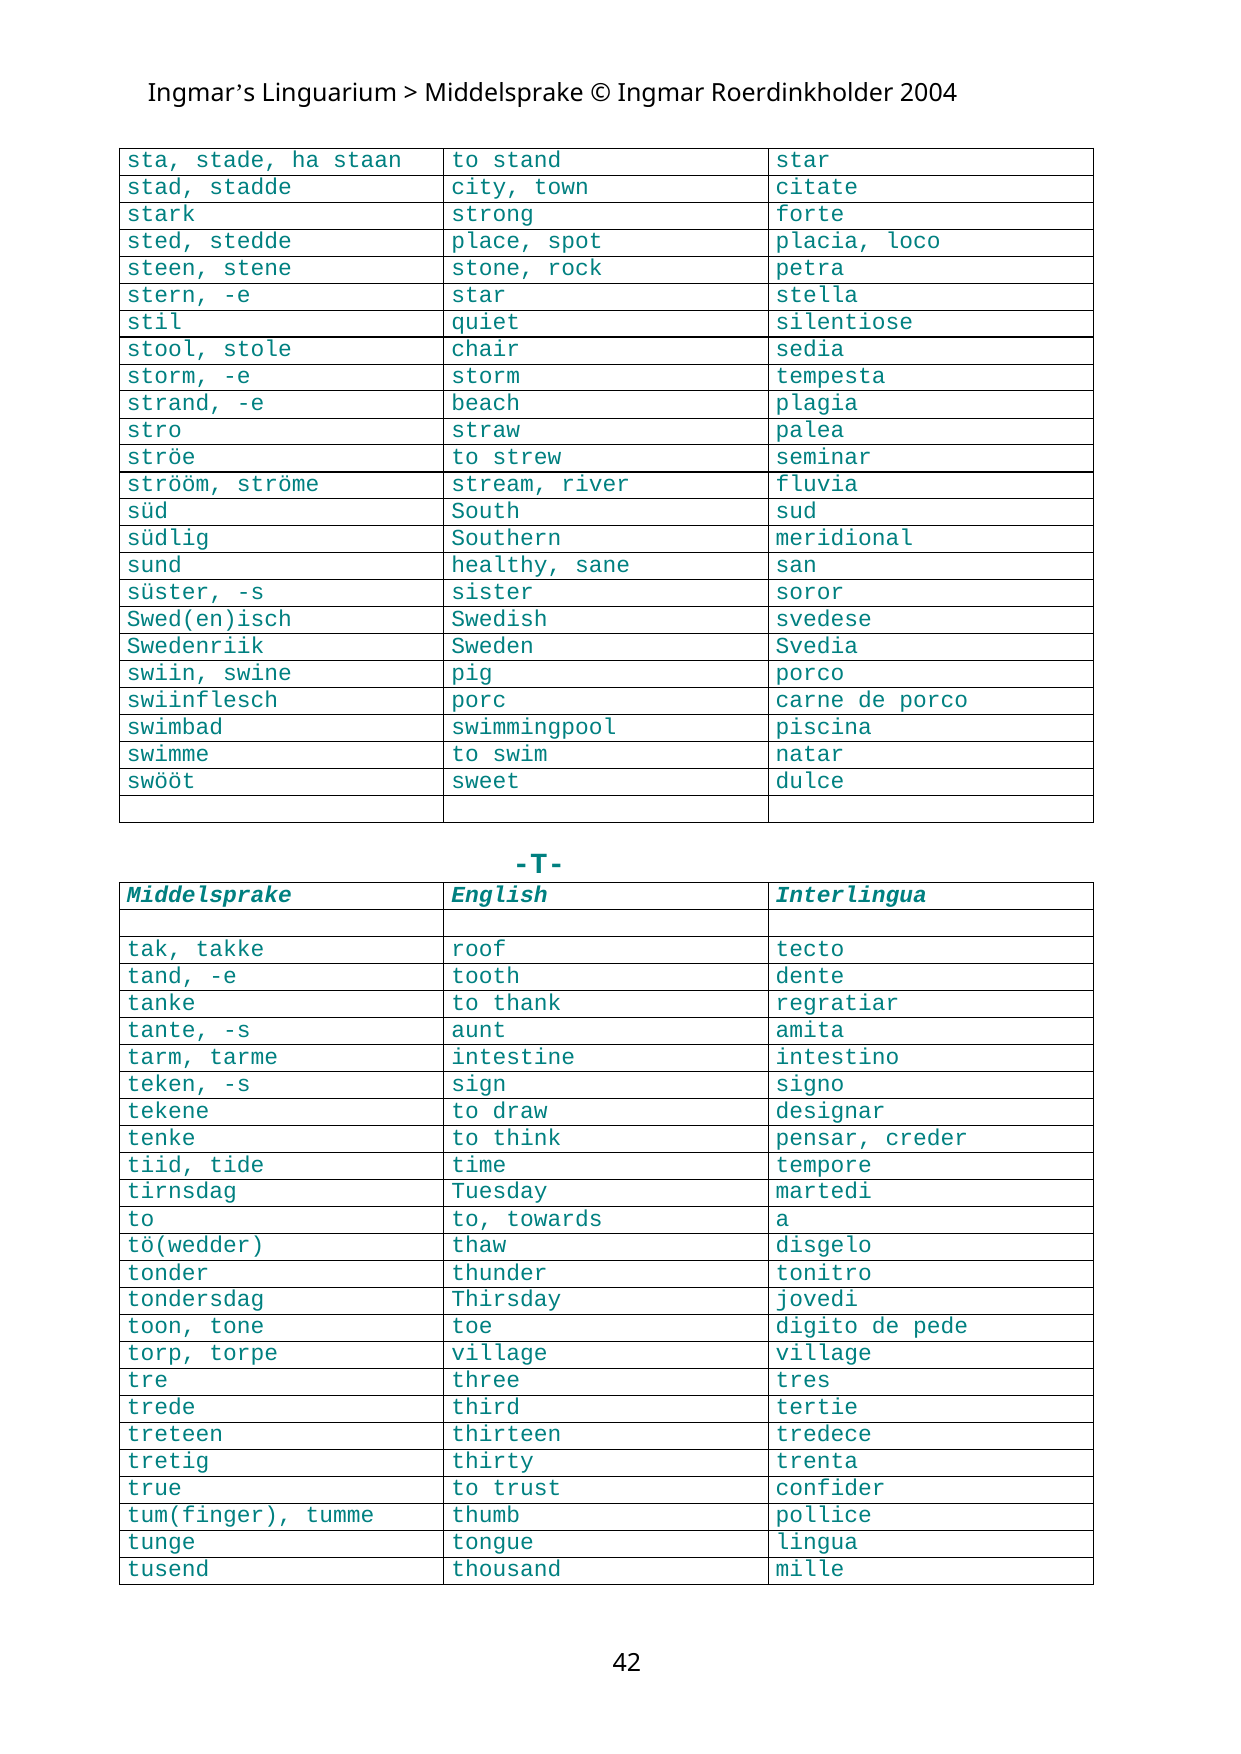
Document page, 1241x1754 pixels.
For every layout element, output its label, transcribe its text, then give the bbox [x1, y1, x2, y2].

table_cell tunge [120, 1531, 443, 1557]
table_cell to strew [444, 445, 768, 471]
table_cell tusend [120, 1558, 443, 1583]
table_cell pollice [769, 1504, 1093, 1529]
table_cell tirnsdag [120, 1180, 443, 1206]
table_cell stad, stadde [120, 176, 443, 202]
table_cell to, towards [444, 1207, 768, 1233]
table_cell forte [769, 203, 1093, 228]
table_cell tante, -s [120, 1018, 443, 1044]
table_cell porc [444, 688, 768, 714]
table_cell swiinflesch [120, 688, 443, 714]
table_cell thirteen [444, 1423, 768, 1449]
table_cell Swedish [444, 607, 768, 633]
table_cell sedia [769, 338, 1093, 363]
table_cell intestine [444, 1045, 768, 1071]
table_cell treteen [120, 1423, 443, 1449]
table_cell swimme [120, 742, 443, 768]
table_cell [120, 910, 443, 936]
table_cell [120, 796, 443, 822]
table_cell martedi [769, 1180, 1093, 1206]
table_header Middelsprake [120, 883, 443, 909]
text -T- [127, 849, 1218, 882]
table_cell tretig [120, 1450, 443, 1476]
table_cell signo [769, 1072, 1093, 1098]
table_cell city, town [444, 176, 768, 202]
table_cell a [769, 1207, 1093, 1233]
table_cell star [769, 149, 1093, 174]
table_cell svedese [769, 607, 1093, 633]
table_cell trede [120, 1396, 443, 1422]
table_cell tiid, tide [120, 1153, 443, 1179]
table_cell roof [444, 937, 768, 963]
table_cell süd [120, 499, 443, 525]
table_cell beach [444, 391, 768, 417]
table_cell intestino [769, 1045, 1093, 1071]
table_cell tum(finger), tumme [120, 1504, 443, 1529]
table_cell plagia [769, 391, 1093, 417]
table_cell porco [769, 661, 1093, 687]
table_cell tanke [120, 991, 443, 1017]
table_cell [769, 796, 1093, 822]
table_cell to thank [444, 991, 768, 1017]
table_cell confider [769, 1477, 1093, 1503]
table_cell chair [444, 338, 768, 363]
table_cell tenke [120, 1126, 443, 1152]
table_cell tondersdag [120, 1288, 443, 1314]
table_cell Swedenriik [120, 634, 443, 660]
table_cell strööm, ströme [120, 473, 443, 498]
table_cell regratiar [769, 991, 1093, 1017]
table_cell stern, -e [120, 284, 443, 309]
table_cell designar [769, 1099, 1093, 1125]
table_cell thaw [444, 1234, 768, 1260]
table_cell Svedia [769, 634, 1093, 660]
table_cell toon, tone [120, 1315, 443, 1341]
table_cell village [444, 1342, 768, 1368]
table_cell tekene [120, 1099, 443, 1125]
table_cell steen, stene [120, 257, 443, 282]
table_cell time [444, 1153, 768, 1179]
table_cell petra [769, 257, 1093, 282]
table_cell carne de porco [769, 688, 1093, 714]
table_cell stream, river [444, 473, 768, 498]
table_cell stella [769, 284, 1093, 309]
table_cell tooth [444, 964, 768, 990]
table_cell sweet [444, 769, 768, 795]
table_cell tre [120, 1369, 443, 1395]
table_cell jovedi [769, 1288, 1093, 1314]
table_cell Southern [444, 526, 768, 552]
table_cell süster, -s [120, 580, 443, 606]
table_cell tand, -e [120, 964, 443, 990]
table_cell to draw [444, 1099, 768, 1125]
table_cell true [120, 1477, 443, 1503]
table_cell stark [120, 203, 443, 228]
table_header Interlingua [769, 883, 1093, 909]
table_cell to think [444, 1126, 768, 1152]
table_cell seminar [769, 445, 1093, 471]
table_cell swööt [120, 769, 443, 795]
table_cell sud [769, 499, 1093, 525]
table_cell disgelo [769, 1234, 1093, 1260]
table_cell stone, rock [444, 257, 768, 282]
table_cell ströe [120, 445, 443, 471]
table_cell tredece [769, 1423, 1093, 1449]
table_cell amita [769, 1018, 1093, 1044]
table_cell südlig [120, 526, 443, 552]
table_cell digito de pede [769, 1315, 1093, 1341]
table_cell tö(wedder) [120, 1234, 443, 1260]
table_cell sted, stedde [120, 230, 443, 256]
table_cell placia, loco [769, 230, 1093, 256]
table_cell tres [769, 1369, 1093, 1395]
table_cell healthy, sane [444, 553, 768, 579]
table_cell pensar, creder [769, 1126, 1093, 1152]
table_cell swimmingpool [444, 715, 768, 741]
table_cell silentiose [769, 311, 1093, 336]
table_header English [444, 883, 768, 909]
table_cell teken, -s [120, 1072, 443, 1098]
table_cell straw [444, 419, 768, 444]
table_cell South [444, 499, 768, 525]
table_cell [769, 910, 1093, 936]
table_cell strand, -e [120, 391, 443, 417]
table_cell dente [769, 964, 1093, 990]
table_cell [444, 910, 768, 936]
table_cell to [120, 1207, 443, 1233]
table_cell third [444, 1396, 768, 1422]
table_cell soror [769, 580, 1093, 606]
table_cell place, spot [444, 230, 768, 256]
table_cell sign [444, 1072, 768, 1098]
table_cell to stand [444, 149, 768, 174]
table_cell dulce [769, 769, 1093, 795]
table_cell toe [444, 1315, 768, 1341]
table_cell stil [120, 311, 443, 336]
table_cell swiin, swine [120, 661, 443, 687]
table_cell storm, -e [120, 365, 443, 390]
table_cell star [444, 284, 768, 309]
table_cell stro [120, 419, 443, 444]
table_cell thirty [444, 1450, 768, 1476]
table_cell tonitro [769, 1261, 1093, 1287]
table_cell tertie [769, 1396, 1093, 1422]
table_cell thumb [444, 1504, 768, 1529]
table_cell palea [769, 419, 1093, 444]
table_cell citate [769, 176, 1093, 202]
table_cell fluvia [769, 473, 1093, 498]
table_cell [444, 796, 768, 822]
table_cell pig [444, 661, 768, 687]
table_cell aunt [444, 1018, 768, 1044]
table_cell thunder [444, 1261, 768, 1287]
table_cell tarm, tarme [120, 1045, 443, 1071]
table_cell tempore [769, 1153, 1093, 1179]
table_cell swimbad [120, 715, 443, 741]
table_cell to trust [444, 1477, 768, 1503]
table_cell quiet [444, 311, 768, 336]
table_cell meridional [769, 526, 1093, 552]
table_cell mille [769, 1558, 1093, 1583]
table_cell Tuesday [444, 1180, 768, 1206]
table_cell natar [769, 742, 1093, 768]
table_cell strong [444, 203, 768, 228]
table_cell Thirsday [444, 1288, 768, 1314]
table_cell tempesta [769, 365, 1093, 390]
table_cell Sweden [444, 634, 768, 660]
table_cell sta, stade, ha staan [120, 149, 443, 174]
table_cell storm [444, 365, 768, 390]
table_cell thousand [444, 1558, 768, 1583]
table_cell torp, torpe [120, 1342, 443, 1368]
table_cell piscina [769, 715, 1093, 741]
table_cell Swed(en)isch [120, 607, 443, 633]
table_cell tak, takke [120, 937, 443, 963]
table_cell village [769, 1342, 1093, 1368]
table_cell lingua [769, 1531, 1093, 1557]
table_cell sister [444, 580, 768, 606]
table_cell sund [120, 553, 443, 579]
table_cell trenta [769, 1450, 1093, 1476]
table_cell tecto [769, 937, 1093, 963]
table_cell stool, stole [120, 338, 443, 363]
table_cell tonder [120, 1261, 443, 1287]
table_cell to swim [444, 742, 768, 768]
table_cell tongue [444, 1531, 768, 1557]
table_cell three [444, 1369, 768, 1395]
table_cell san [769, 553, 1093, 579]
